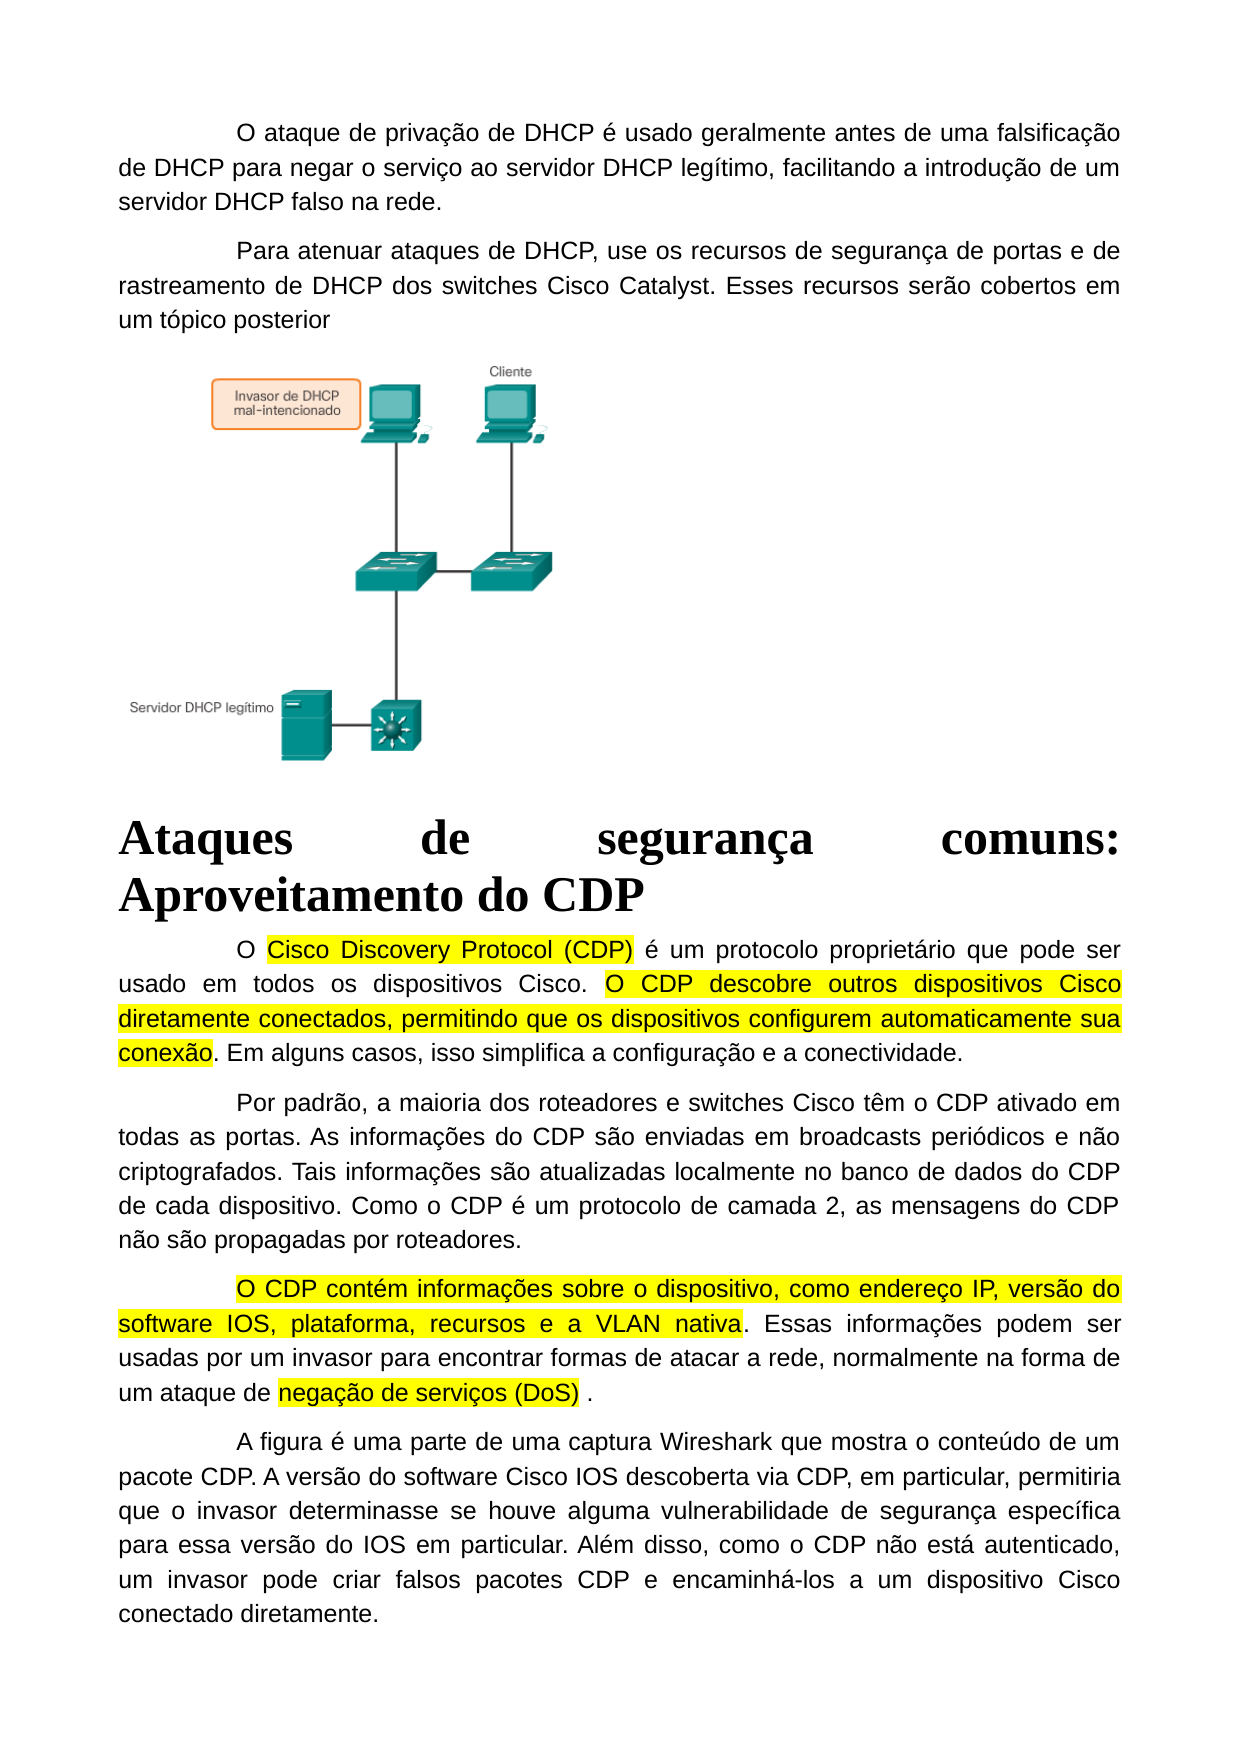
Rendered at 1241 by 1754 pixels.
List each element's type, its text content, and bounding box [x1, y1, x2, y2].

text Por padrão, a maioria dos roteadores e switches Cisco têm o CDP ativado em todas as portas. As informações do CDP são enviadas em broadcasts periódicos e não criptografados. Tais informações são atualizadas localmente no banco de dados do CDP de cada dispositivo. Como o CDP é um protocolo de camada 2, as mensagens do CDP não são propagadas por roteadores. [118, 1087, 1122, 1254]
subtitle Ataques de segurança comuns: Aproveitamento do CDP [118, 807, 1122, 922]
text O CDP contém informações sobre o dispositivo, como endereço IP, versão do software IOS, plataforma, recursos e a VLAN nativa. Essas informações podem ser usadas por um invasor para encontrar formas de atacar a rede, normalmente na forma de um ataque de negação de serviços (DoS) . [118, 1274, 1122, 1407]
text O Cisco Discovery Protocol (CDP) é um protocolo proprietário que pode ser usado em todos os dispositivos Cisco. O CDP descobre outros dispositivos Cisco diretamente conectados, permitindo que os dispositivos configurem automaticamente sua conexão. Em alguns casos, isso simplifica a configuração e a conectividade. [118, 935, 1122, 1067]
text Para atenuar ataques de DHCP, use os recursos de segurança de portas e de rastreamento de DHCP dos switches Cisco Catalyst. Esses recursos serão cobertos em um tópico posterior [118, 236, 1122, 334]
picture [118, 354, 557, 763]
text O ataque de privação de DHCP é usado geralmente antes de uma falsificação de DHCP para negar o serviço ao servidor DHCP legítimo, facilitando a introdução de um servidor DHCP falso na rede. [118, 118, 1122, 216]
text A figura é uma parte de uma captura Wireshark que mostra o conteúdo de um pacote CDP. A versão do software Cisco IOS descoberta via CDP, em particular, permitiria que o invasor determinasse se houve alguma vulnerabilidade de segurança específica para essa versão do IOS em particular. Além disso, como o CDP não está autenticado, um invasor pode criar falsos pacotes CDP e encaminhá-los a um dispositivo Cisco conectado diretamente. [118, 1427, 1122, 1628]
